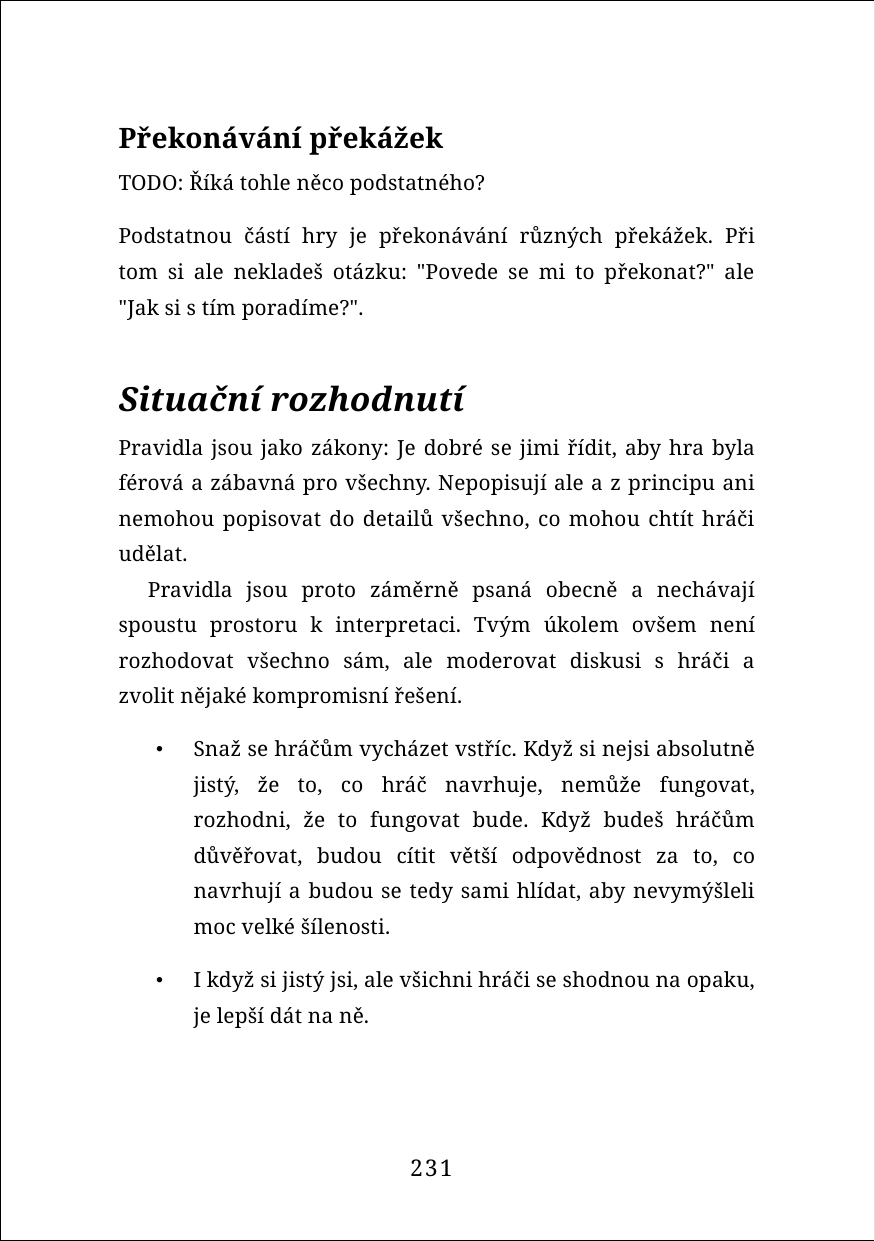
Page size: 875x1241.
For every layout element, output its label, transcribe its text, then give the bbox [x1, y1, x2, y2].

subtitle Překonávání překážek [118, 118, 756, 157]
list I když si jistý jsi, ale všichni hráči se shodnou na opaku, je lepší dát na ně. [156, 965, 756, 1029]
list Snaž se hráčům vycházet vstříc. Když si nejsi absolutně jistý, že to, co hráč navrhuje, nemůže fungovat, rozhodni, že to fungovat bude. Když budeš hráčům důvěřovat, budou cítit větší odpovědnost za to, co navrhují a budou se tedy sami hlídat, aby nevymýšleli moc velké šílenosti. [156, 734, 756, 941]
subtitle Situační rozhodnutí [118, 375, 756, 421]
text Podstatnou částí hry je překonávání různých překážek. Při tom si ale nekladeš otázku: "Povede se mi to překonat?" ale "Jak si s tím poradíme?". [118, 222, 756, 321]
text TODO: Říká tohle něco podstatného? [118, 168, 756, 197]
text Pravidla jsou jako zákony: Je dobré se jimi řídit, aby hra byla férová a zábavná pro všechny. Nepopisují ale a z principu ani nemohou popisovat do detailů všechno, co mohou chtít hráči udělat. Pravidla jsou proto záměrně psaná obecně a nechávají spoustu prostoru k interpretaci. Tvým úkolem ovšem není rozhodovat všechno sám, ale moderovat diskusi s hráči a zvolit nějaké kompromisní řešení. [118, 433, 756, 710]
